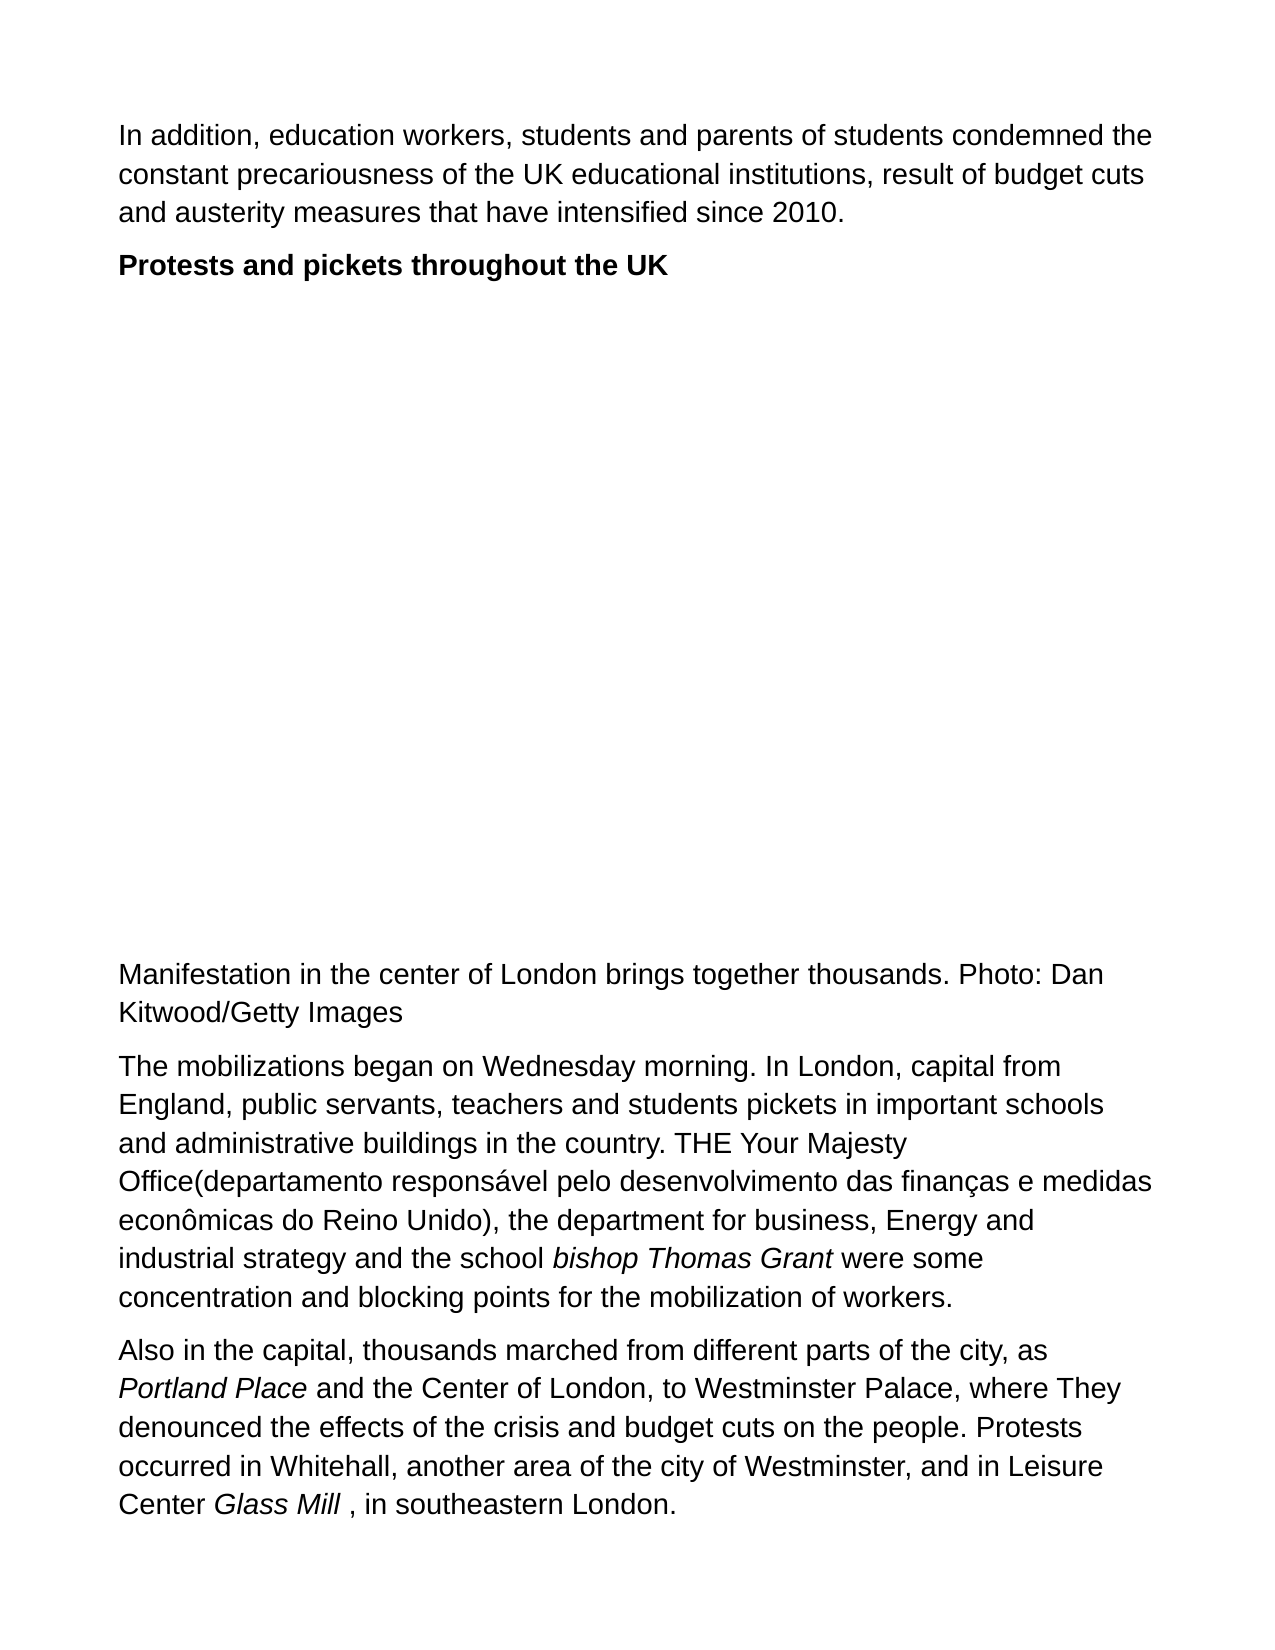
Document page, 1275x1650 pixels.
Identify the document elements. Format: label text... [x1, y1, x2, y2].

text Protests and pickets throughout the UK [118, 248, 1157, 282]
text The mobilizations began on Wednesday morning. In London, capital from England, public servants, teachers and students pickets in important schools and administrative buildings in the country. THE Your Majesty Office(departamento responsável pelo desenvolvimento das finanças e medidas econômicas do Reino Unido), the department for business, Energy and industrial strategy and the school bishop Thomas Grant were some concentration and blocking points for the mobilization of workers. [118, 1049, 1157, 1313]
text Manifestation in the center of London brings together thousands. Photo: Dan Kitwood/Getty Images [118, 301, 1157, 1029]
text In addition, education workers, students and parents of students condemned the constant precariousness of the UK educational institutions, result of budget cuts and austerity measures that have intensified since 2010. [118, 118, 1157, 229]
text Also in the capital, thousands marched from different parts of the city, as Portland Place and the Center of London, to Westminster Palace, where They denounced the effects of the crisis and budget cuts on the people. Protests occurred in Whitehall, another area of the city of Westminster, and in Leisure Center Glass Mill , in southeastern London. [118, 1333, 1157, 1521]
